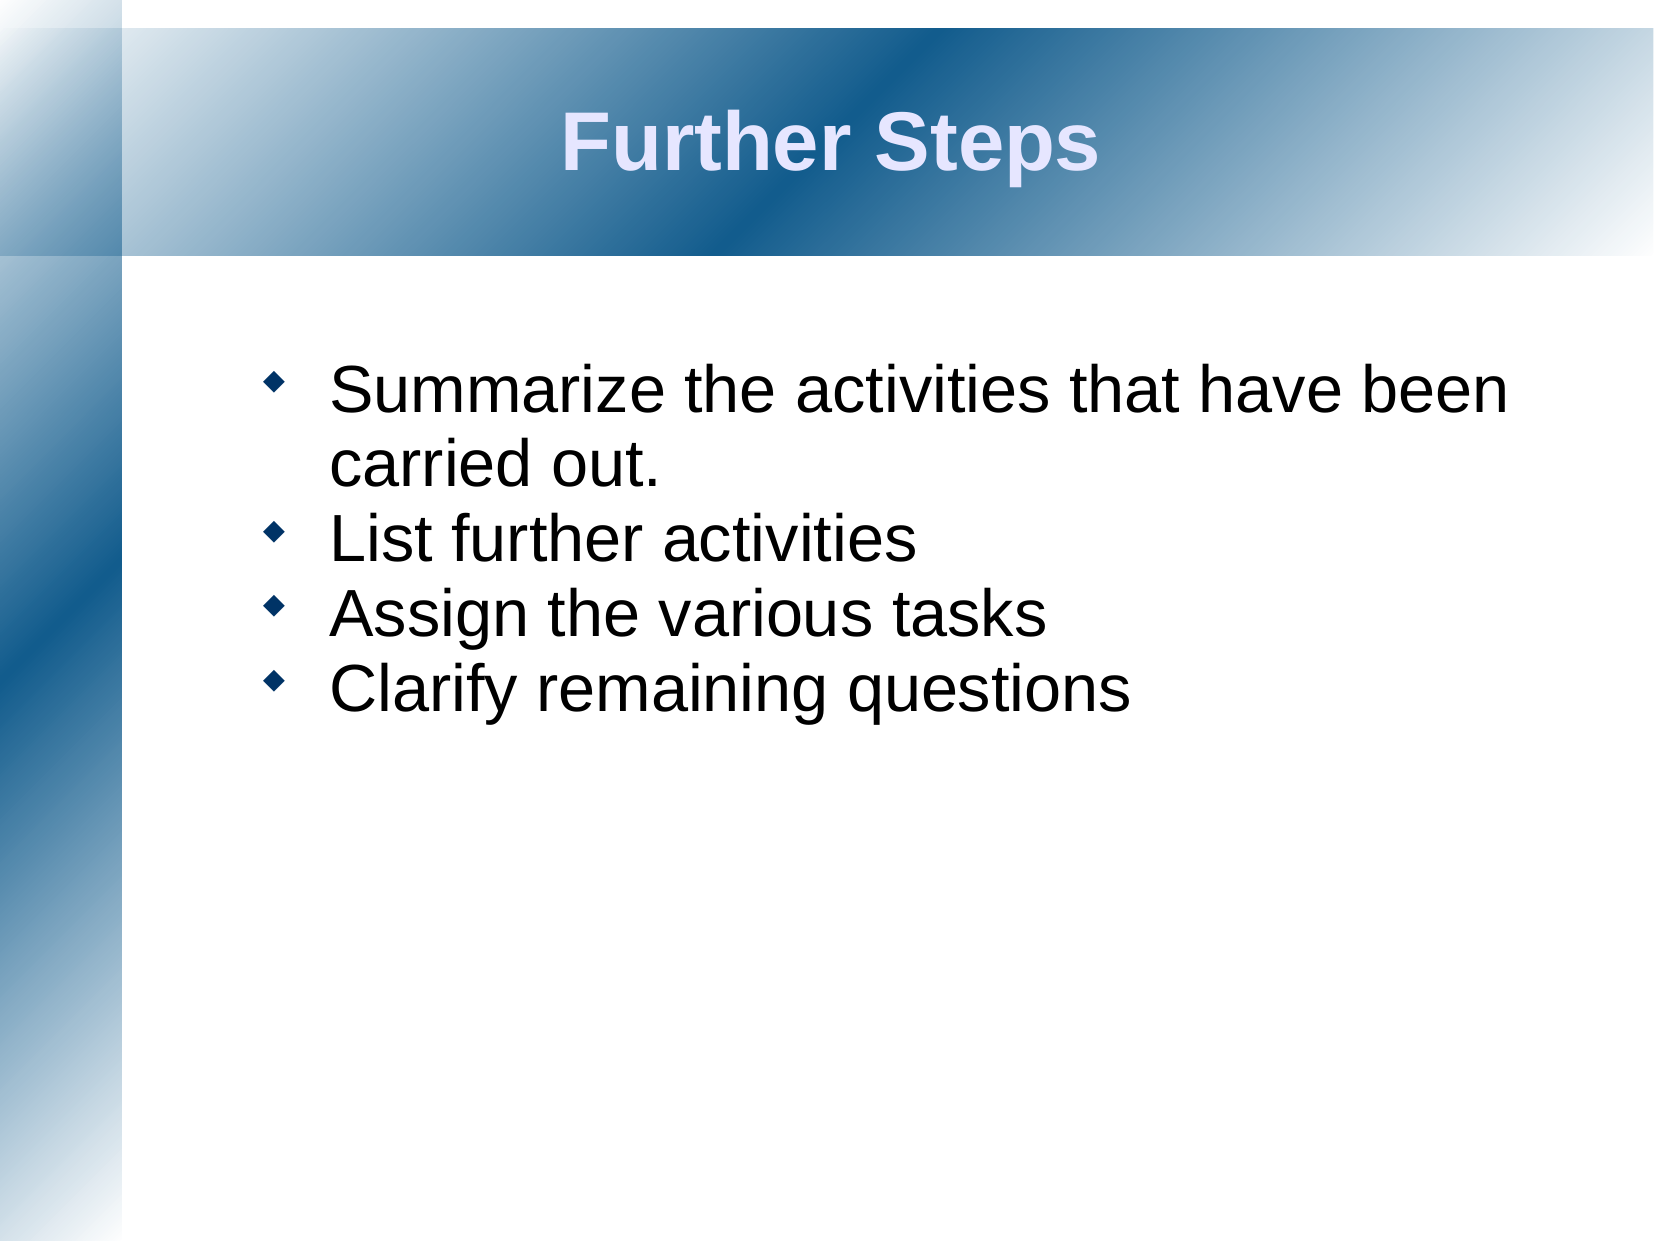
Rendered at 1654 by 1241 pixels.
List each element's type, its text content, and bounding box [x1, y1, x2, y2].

title Further Steps [125, 37, 1538, 246]
list Summarize the activities that have been carried out. List further activities Assign the various tasks Clarify remaining questions [258, 351, 1633, 1207]
